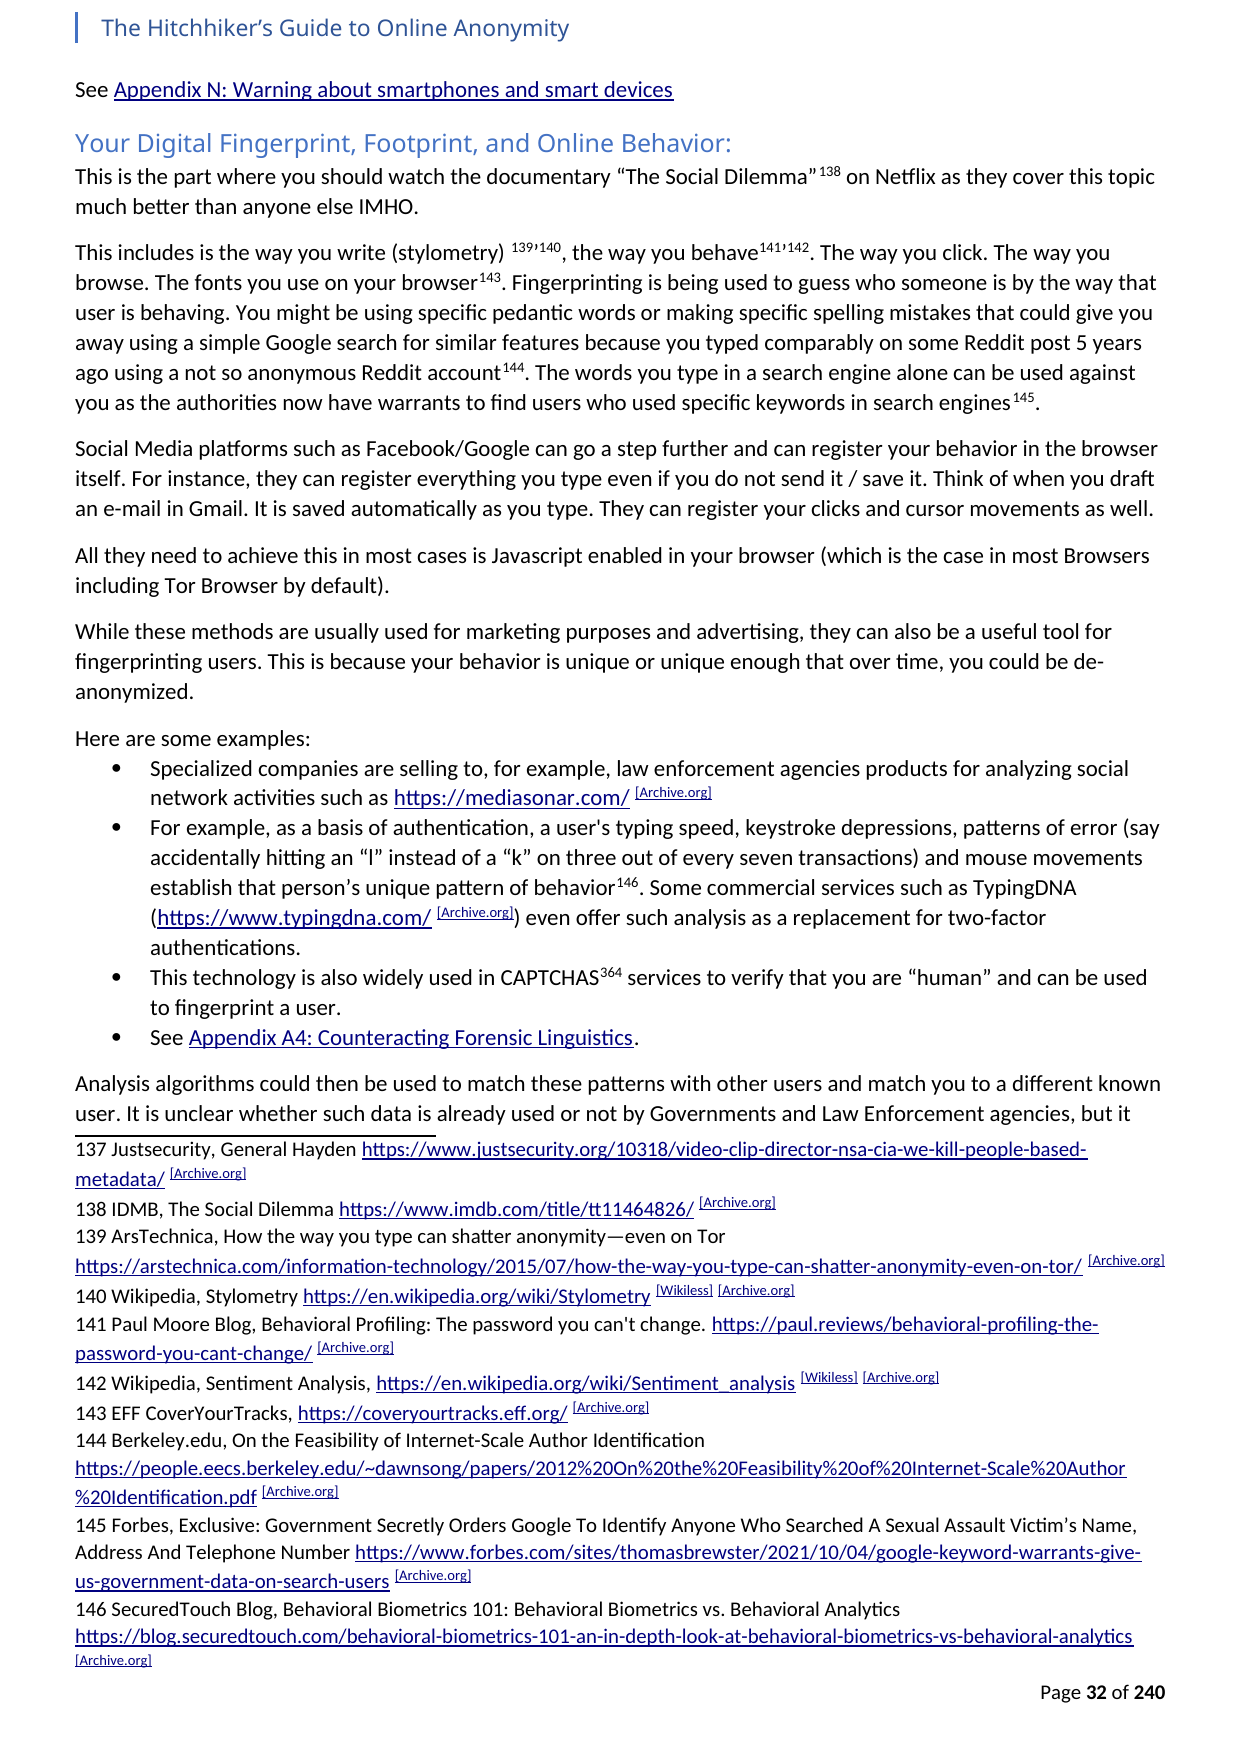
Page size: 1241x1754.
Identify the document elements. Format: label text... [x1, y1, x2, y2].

text Justsecurity, General Hayden https://www.justsecurity.org/10318/video-clip-director-nsa-cia-we-kill-people-based-metadata/ [Archive.org] [75, 1137, 1165, 1192]
subtitle Your Digital Fingerprint, Footprint, and Online Behavior: [75, 126, 1165, 160]
text This is the part where you should watch the documentary “The Social Dilemma” on Netflix as they cover this topic much better than anyone else IMHO. [75, 162, 1165, 220]
text IDMB, The Social Dilemma https://www.imdb.com/title/tt11464826/ [Archive.org] [75, 1194, 1165, 1222]
text While these methods are usually used for marketing purposes and advertising, they can also be a useful tool for fingerprinting users. This is because your behavior is unique or unique enough that over time, you could be de-anonymized. [75, 617, 1165, 705]
text Wikipedia, Sentiment Analysis, https://en.wikipedia.org/wiki/Sentiment_analysis [Wikiless] [Archive.org] [75, 1368, 1165, 1396]
text Paul Moore Blog, Behavioral Profiling: The password you can't change. https://paul.reviews/behavioral-profiling-the-password-you-cant-change/ [Archive.org] [75, 1311, 1165, 1366]
text See Appendix N: Warning about smartphones and smart devices [75, 75, 1165, 103]
list For example, as a basis of authentication, a user's typing speed, keystroke depressions, patterns of error (say accidentally hitting an “l” instead of a “k” on three out of every seven transactions) and mouse movements establish that person’s unique pattern of behavior. Some commercial services such as TypingDNA (https://www.typingdna.com/ [Archive.org]) even offer such analysis as a replacement for two-factor authentications. [112, 813, 1165, 961]
text Wikipedia, Stylometry https://en.wikipedia.org/wiki/Stylometry [Wikiless] [Archive.org] [75, 1281, 1165, 1309]
list See Appendix A4: Counteracting Forensic Linguistics. [112, 1023, 1165, 1051]
text Berkeley.edu, On the Feasibility of Internet-Scale Author Identification https://people.eecs.berkeley.edu/~dawnsong/papers/2012%20On%20the%20Feasibility%20of%20Internet-Scale%20Author%20Identification.pdf [Archive.org] [75, 1428, 1165, 1510]
text ArsTechnica, How the way you type can shatter anonymity—even on Tor https://arstechnica.com/information-technology/2015/07/how-the-way-you-type-can-shatter-anonymity-even-on-tor/ [Archive.org] [75, 1224, 1165, 1279]
text Analysis algorithms could then be used to match these patterns with other users and match you to a different known user. It is unclear whether such data is already used or not by Governments and Law Enforcement agencies, but it [75, 1069, 1165, 1127]
list Specialized companies are selling to, for example, law enforcement agencies products for analyzing social network activities such as https://mediasonar.com/ [Archive.org] [112, 754, 1165, 812]
list This technology is also widely used in CAPTCHAS364 services to verify that you are “human” and can be used to fingerprint a user. [112, 963, 1165, 1021]
text EFF CoverYourTracks, https://coveryourtracks.eff.org/ [Archive.org] [75, 1398, 1165, 1426]
text Forbes, Exclusive: Government Secretly Orders Google To Identify Anyone Who Searched A Sexual Assault Victim’s Name, Address And Telephone Number https://www.forbes.com/sites/thomasbrewster/2021/10/04/google-keyword-warrants-give-us-government-data-on-search-users [Archive.org] [75, 1512, 1165, 1594]
text All they need to achieve this in most cases is Javascript enabled in your browser (which is the case in most Browsers including Tor Browser by default). [75, 541, 1165, 599]
list SecuredTouch Blog, Behavioral Biometrics 101: Behavioral Biometrics vs. Behavioral Analytics https://blog.securedtouch.com/behavioral-biometrics-101-an-in-depth-look-at-behavioral-biometrics-vs-behavioral-analytics [Archive.org] [75, 1596, 1165, 1679]
text Here are some examples: [75, 724, 1165, 752]
text This includes is the way you write (stylometry) ’, the way you behave’. The way you click. The way you browse. The fonts you use on your browser. Fingerprinting is being used to guess who someone is by the way that user is behaving. You might be using specific pedantic words or making specific spelling mistakes that could give you away using a simple Google search for similar features because you typed comparably on some Reddit post 5 years ago using a not so anonymous Reddit account. The words you type in a search engine alone can be used against you as the authorities now have warrants to find users who used specific keywords in search engines. [75, 238, 1165, 416]
text Social Media platforms such as Facebook/Google can go a step further and can register your behavior in the browser itself. For instance, they can register everything you type even if you do not send it / save it. Think of when you draft an e-mail in Gmail. It is saved automatically as you type. They can register your clicks and cursor movements as well. [75, 434, 1165, 522]
